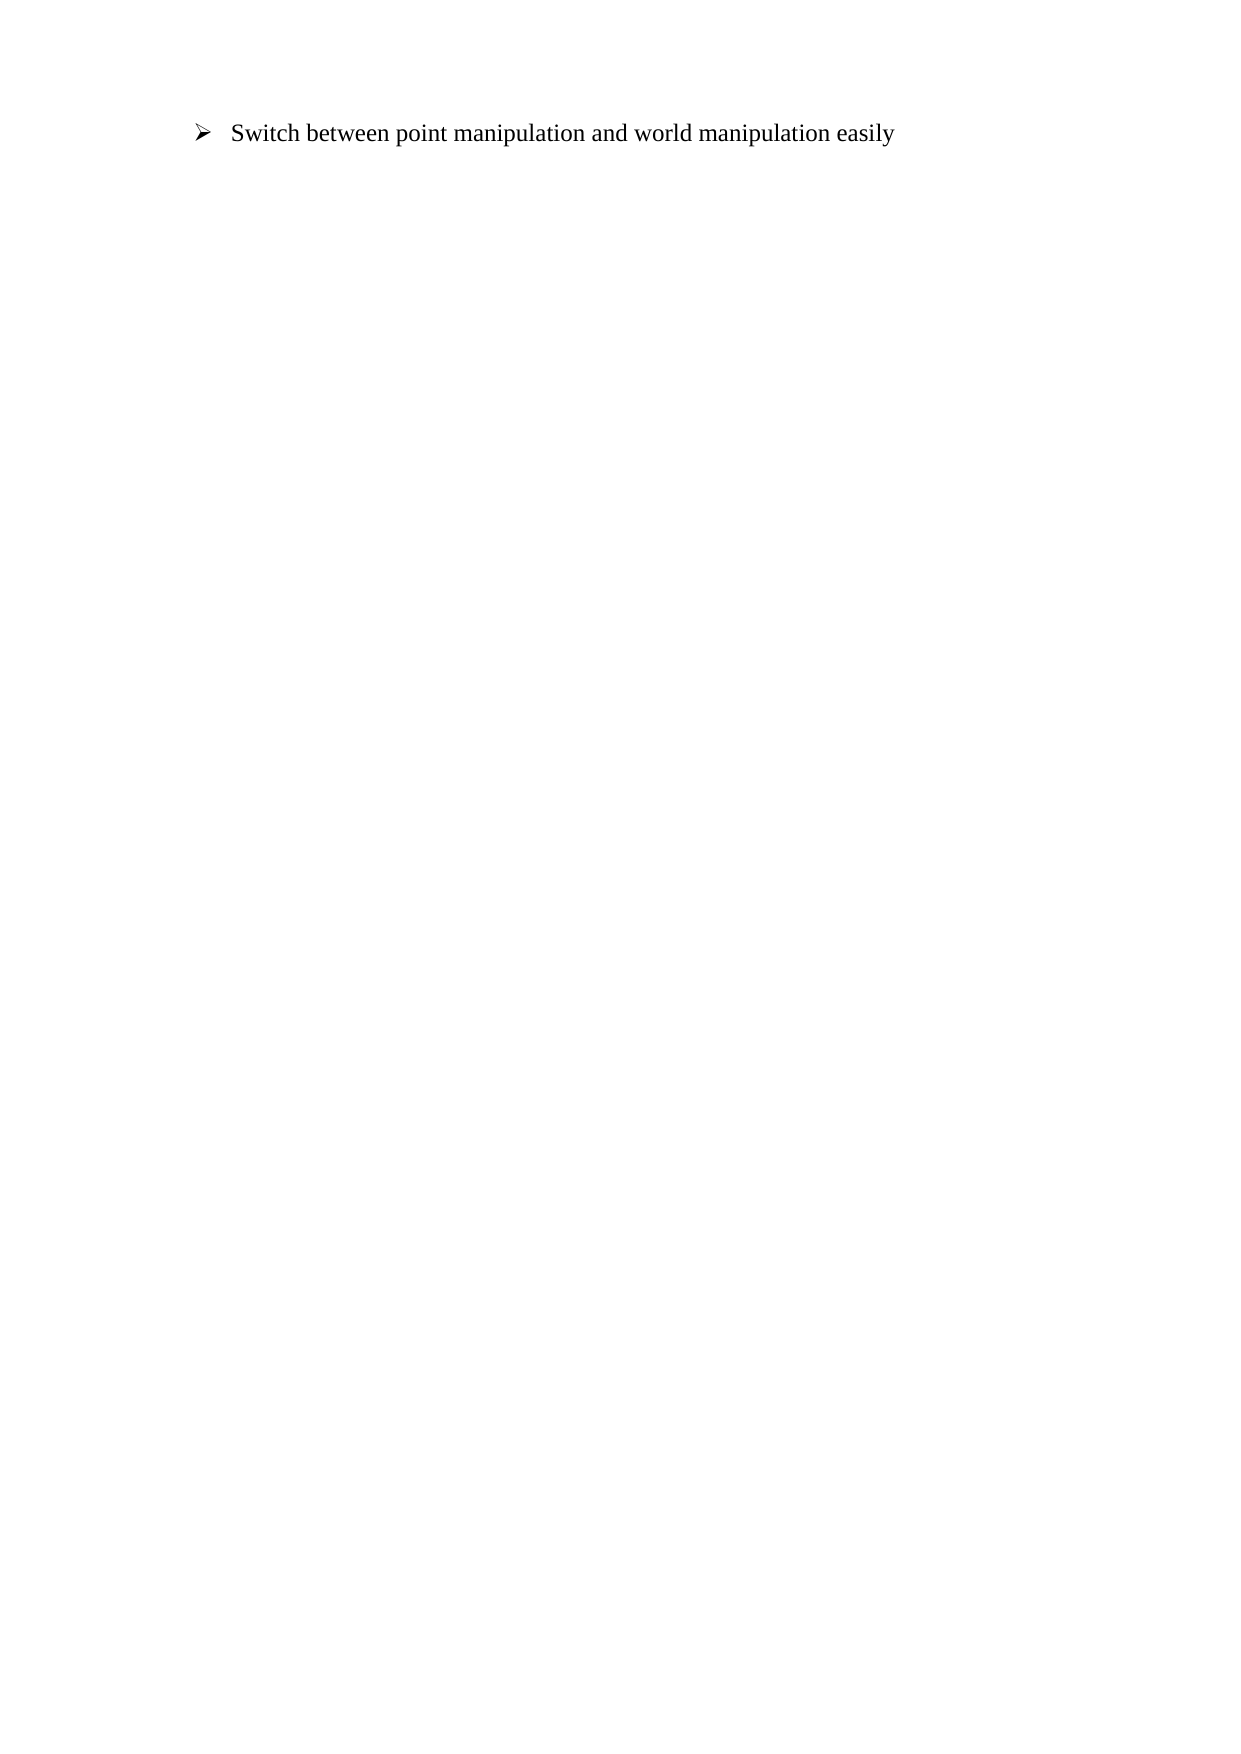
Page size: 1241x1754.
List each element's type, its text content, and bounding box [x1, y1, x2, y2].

list Switch between point manipulation and world manipulation easily [193, 118, 1122, 147]
